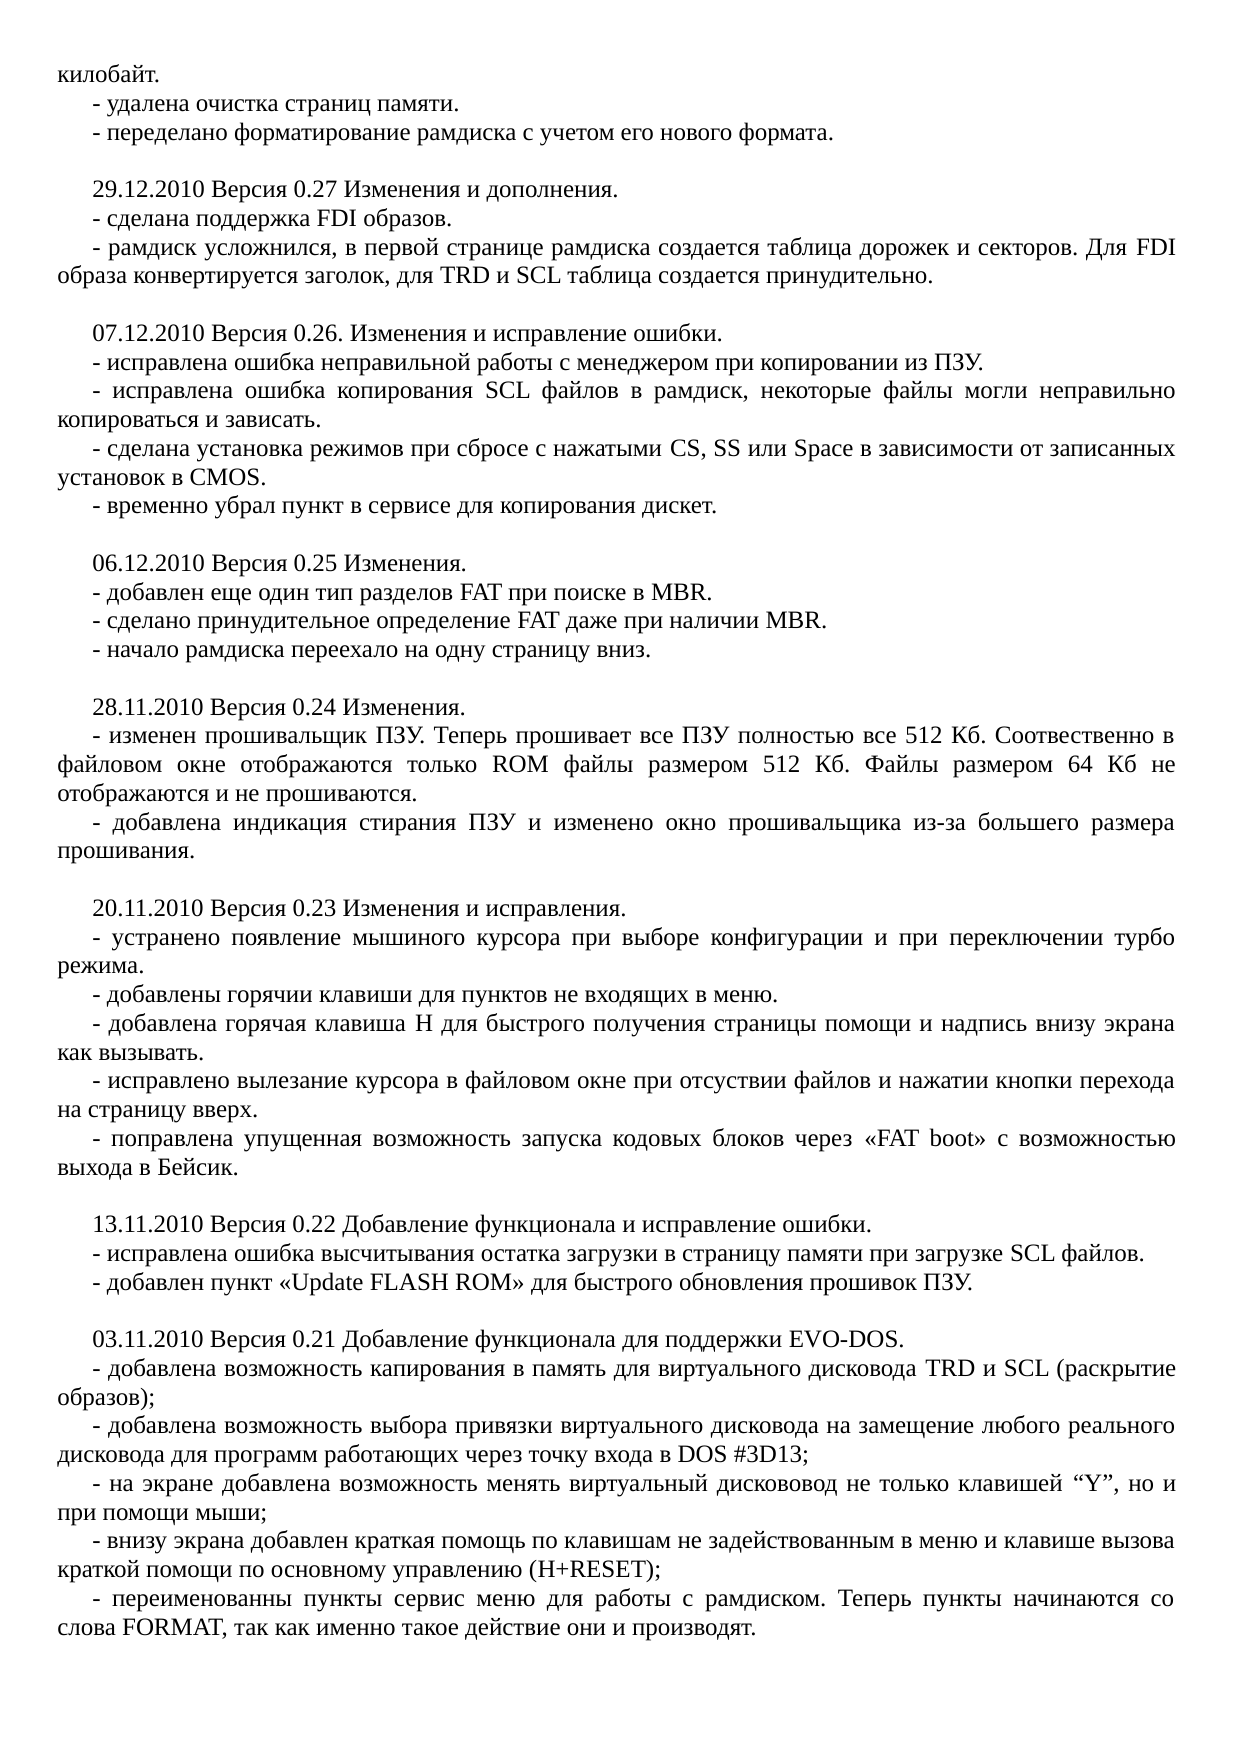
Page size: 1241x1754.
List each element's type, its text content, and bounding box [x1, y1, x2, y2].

text - временно убрал пункт в сервисе для копирования дискет. [57, 491, 1176, 519]
text - начало рамдиска переехало на одну страницу вниз. [57, 634, 1176, 663]
text - поправлена упущенная возможность запуска кодовых блоков через «FAT boot» с возможностью выхода в Бейсик. [57, 1123, 1176, 1181]
text - сделана установка режимов при сбросе с нажатыми CS, SS или Space в зависимости от записанных установок в CMOS. [57, 433, 1176, 491]
text - исправлена ошибка неправильной работы с менеджером при копировании из ПЗУ. [57, 347, 1176, 376]
text 07.12.2010 Версия 0.26. Изменения и исправление ошибки. [57, 318, 1176, 347]
text - добавлен еще один тип разделов FAT при поиске в MBR. [57, 577, 1176, 606]
text - сделана поддержка FDI образов. [57, 203, 1176, 232]
text 03.11.2010 Версия 0.21 Добавление функционала для поддержки EVO-DOS. [57, 1324, 1176, 1353]
text - добавлена индикация стирания ПЗУ и изменено окно прошивальщика из-за большего размера прошивания. [57, 807, 1176, 864]
text 28.11.2010 Версия 0.24 Изменения. [57, 692, 1176, 721]
text - на экране добавлена возможность менять виртуальный дискововод не только клавишей “Y”, но и при помощи мыши; [57, 1468, 1176, 1526]
text - сделано принудительное определение FAT даже при наличии MBR. [57, 606, 1176, 634]
text - рамдиск усложнился, в первой странице рамдиска создается таблица дорожек и секторов. Для FDI образа конвертируется заголок, для TRD и SCL таблица создается принудительно. [57, 232, 1176, 289]
text - добавлен пункт «Update FLASH ROM» для быстрого обновления прошивок ПЗУ. [57, 1267, 1176, 1296]
text - исправлено вылезание курсора в файловом окне при отсуствии файлов и нажатии кнопки перехода на страницу вверх. [57, 1066, 1176, 1123]
text - изменен прошивальщик ПЗУ. Теперь прошивает все ПЗУ полностью все 512 Кб. Соотвественно в файловом окне отображаются только ROM файлы размером 512 Кб. Файлы размером 64 Кб не отображаются и не прошиваются. [57, 721, 1176, 807]
text - добавлена горячая клавиша H для быстрого получения страницы помощи и надпись внизу экрана как вызывать. [57, 1008, 1176, 1066]
text - внизу экрана добавлен краткая помощь по клавишам не задействованным в меню и клавише вызова краткой помощи по основному управлению (H+RESET); [57, 1526, 1176, 1583]
text 29.12.2010 Версия 0.27 Изменения и дополнения. [57, 174, 1176, 203]
text килобайт. [57, 59, 1176, 88]
text 20.11.2010 Версия 0.23 Изменения и исправления. [57, 893, 1176, 922]
text - добавлена возможность капирования в память для виртуального дисковода TRD и SCL (раскрытие образов); [57, 1353, 1176, 1411]
text - добавлены горячии клавиши для пунктов не входящих в меню. [57, 979, 1176, 1008]
text - переделано форматирование рамдиска с учетом его нового формата. [57, 117, 1176, 146]
text - добавлена возможность выбора привязки виртуального дисковода на замещение любого реального дисковода для программ работающих через точку входа в DOS #3D13; [57, 1411, 1176, 1468]
text 13.11.2010 Версия 0.22 Добавление функционала и исправление ошибки. [57, 1209, 1176, 1238]
text 06.12.2010 Версия 0.25 Изменения. [57, 548, 1176, 577]
text - исправлена ошибка высчитывания остатка загрузки в страницу памяти при загрузке SCL файлов. [57, 1238, 1176, 1267]
text - исправлена ошибка копирования SCL файлов в рамдиск, некоторые файлы могли неправильно копироваться и зависать. [57, 376, 1176, 433]
text - удалена очистка страниц памяти. [57, 88, 1176, 117]
text - устранено появление мышиного курсора при выборе конфигурации и при переключении турбо режима. [57, 922, 1176, 979]
text - переименованны пункты сервис меню для работы с рамдиском. Теперь пункты начинаются со слова FORMAT, так как именно такое действие они и производят. [57, 1583, 1176, 1641]
